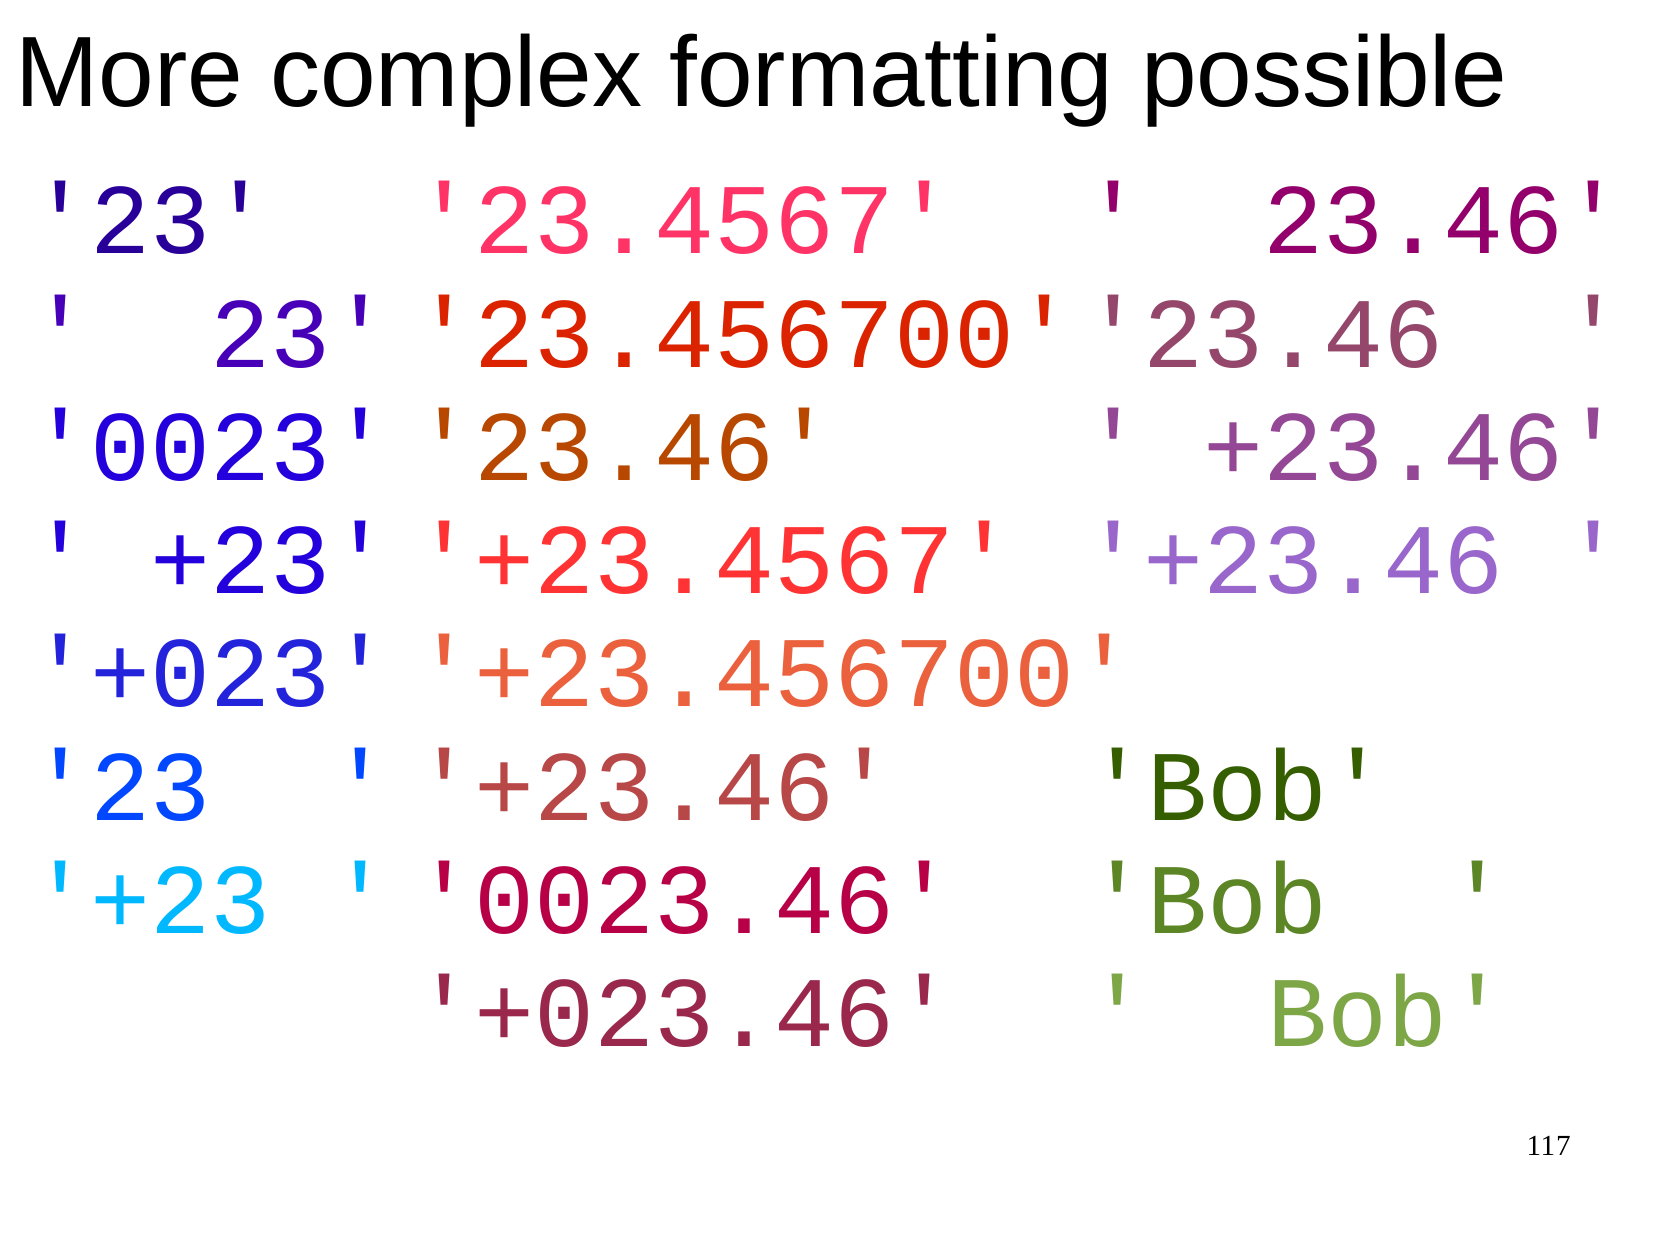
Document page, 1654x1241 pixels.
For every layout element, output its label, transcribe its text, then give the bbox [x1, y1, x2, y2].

text_box More complex formatting possible [12, 12, 1512, 131]
text_box '23' ' 23' '0023' ' +23' '+023' '23 ' '+23 ' [12, 160, 396, 974]
text_box ' 23.46' '23.46 ' ' +23.46' '+23.46 ' [1065, 160, 1642, 635]
text_box 'Bob' 'Bob ' ' Bob' [1069, 726, 1526, 1088]
text_box '23.4567' '23.456700' '23.46' '+23.4567' '+23.456700' '+23.46' '0023.46' '+023.46' [396, 160, 1152, 1088]
